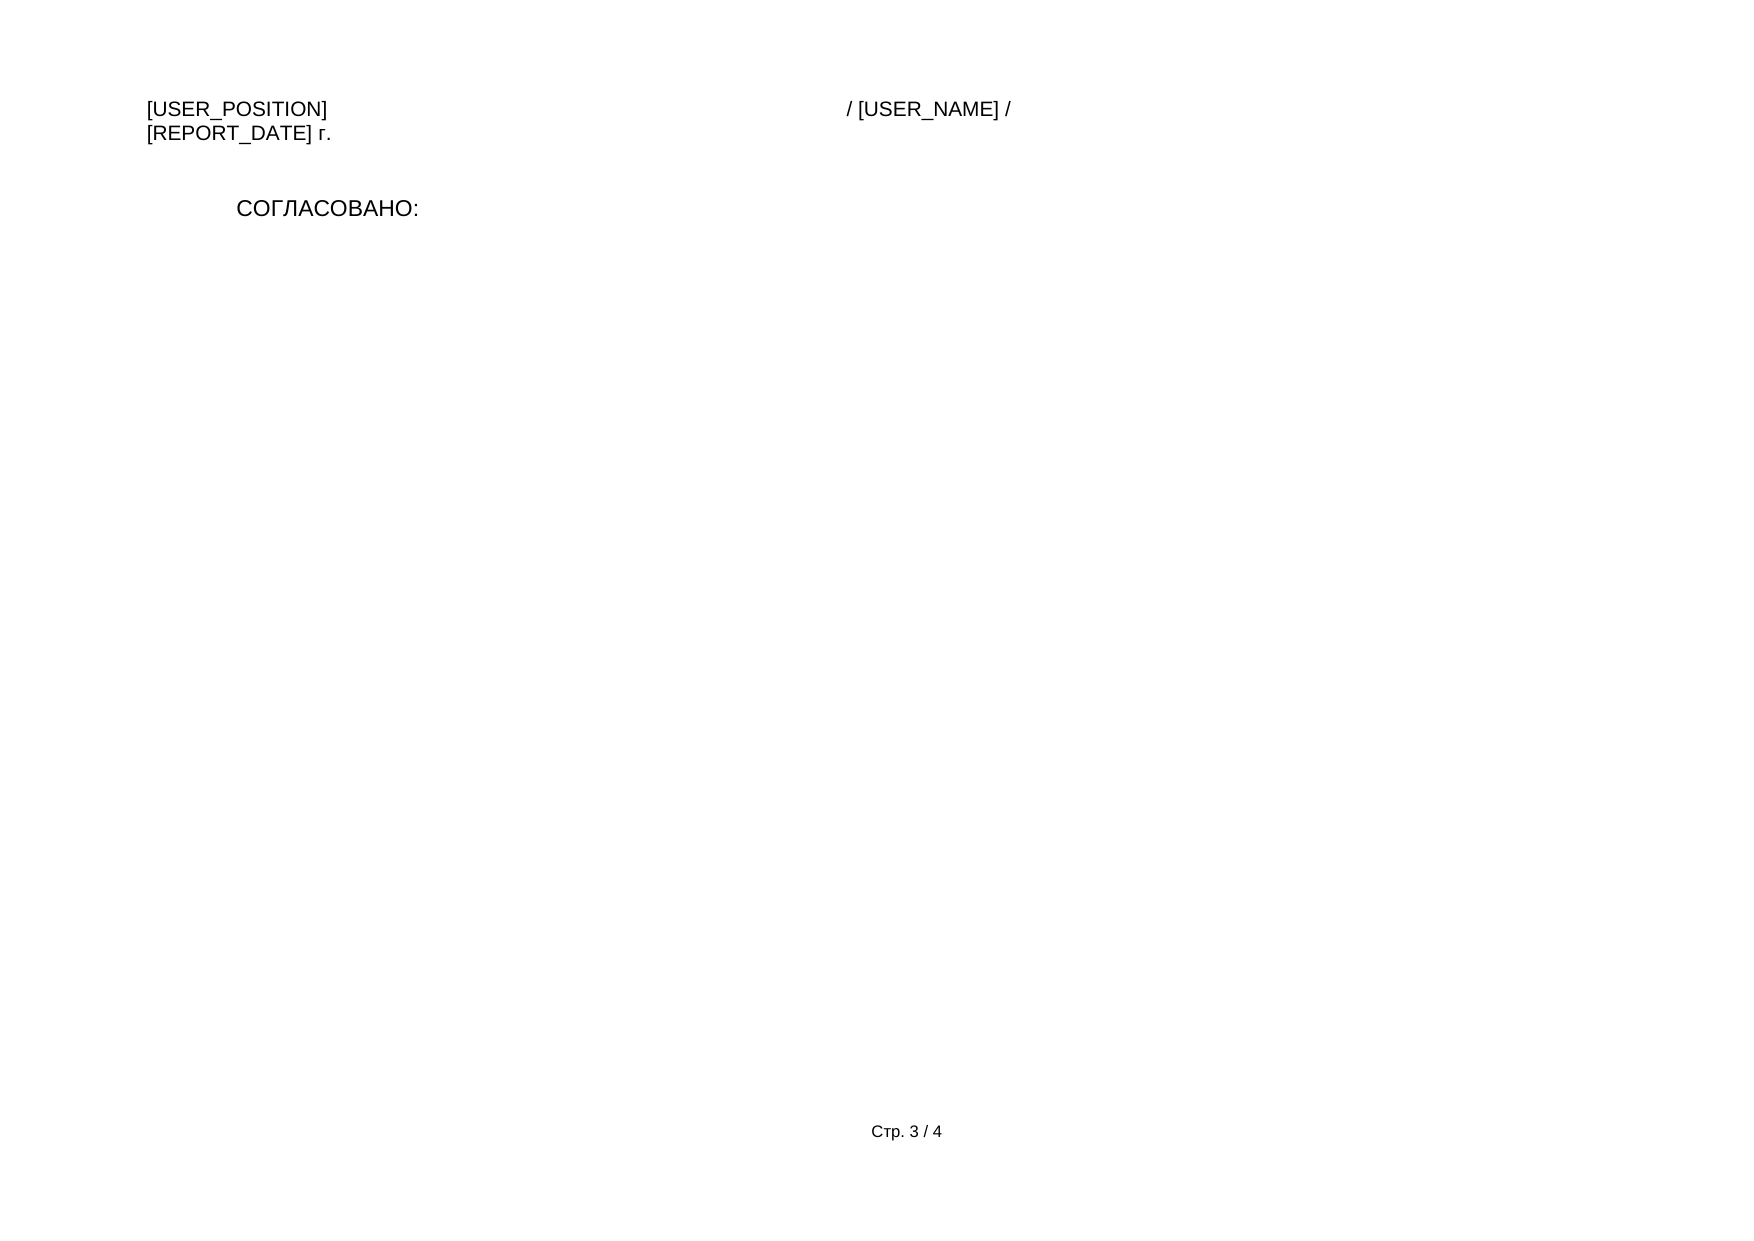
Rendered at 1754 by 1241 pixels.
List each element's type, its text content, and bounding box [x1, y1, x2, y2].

table_cell [846, 322, 1181, 369]
table_cell [846, 275, 1181, 322]
table_cell [846, 464, 1181, 511]
table_cell [645, 464, 846, 511]
table_cell [645, 275, 846, 322]
table_header [846, 228, 1181, 275]
table_cell [148, 322, 644, 369]
table_cell [846, 417, 1181, 464]
table_cell [148, 275, 644, 322]
table_header / [USER_NAME] / [846, 91, 1181, 151]
table_cell [148, 370, 644, 417]
table_header [USER_POSITION] [REPORT_DATE] г. [147, 91, 642, 151]
table_cell [148, 464, 644, 511]
table_cell [645, 370, 846, 417]
table_cell [846, 370, 1181, 417]
table_header [643, 91, 846, 151]
table_cell [645, 417, 846, 464]
table_header [148, 228, 644, 275]
text СОГЛАСОВАНО: [148, 195, 1665, 222]
table_cell [645, 322, 846, 369]
table_cell [148, 417, 644, 464]
table_header [645, 228, 846, 275]
